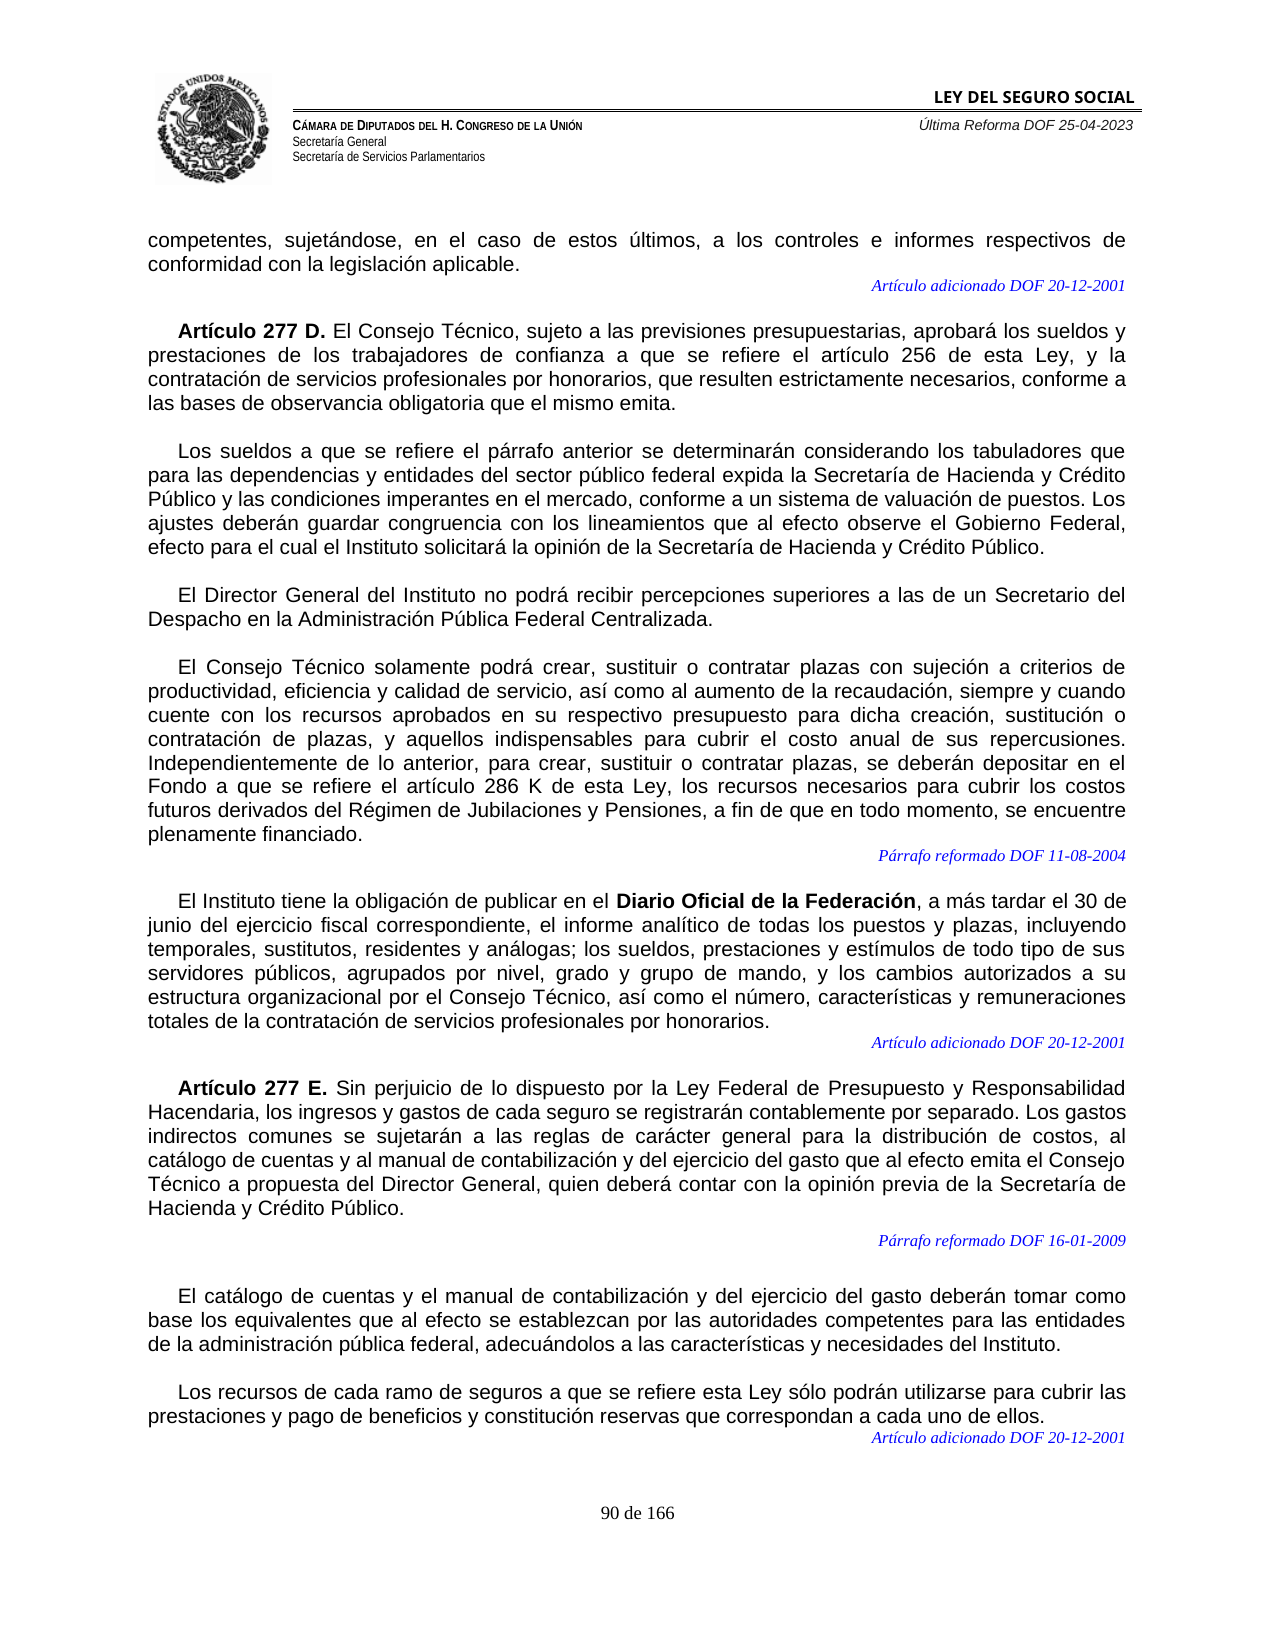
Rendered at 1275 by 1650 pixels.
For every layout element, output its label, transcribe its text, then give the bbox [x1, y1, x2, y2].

text Párrafo reformado DOF 16-01-2009 [148, 1230, 1127, 1249]
text El Director General del Instituto no podrá recibir percepciones superiores a las de un Secretario del Despacho en la Administración Pública Federal Centralizada. [148, 583, 1127, 631]
text El Consejo Técnico solamente podrá crear, sustituir o contratar plazas con sujeción a criterios de productividad, eficiencia y calidad de servicio, así como al aumento de la recaudación, siempre y cuando cuente con los recursos aprobados en su respectivo presupuesto para dicha creación, sustitución o contratación de plazas, y aquellos indispensables para cubrir el costo anual de sus repercusiones. Independientemente de lo anterior, para crear, sustituir o contratar plazas, se deberán depositar en el Fondo a que se refiere el artículo 286 K de esta Ley, los recursos necesarios para cubrir los costos futuros derivados del Régimen de Jubilaciones y Pensiones, a fin de que en todo momento, se encuentre plenamente financiado. [148, 654, 1127, 846]
text competentes, sujetándose, en el caso de estos últimos, a los controles e informes respectivos de conformidad con la legislación aplicable. [148, 228, 1127, 276]
text Los recursos de cada ramo de seguros a que se refiere esta Ley sólo podrán utilizarse para cubrir las prestaciones y pago de beneficios y constitución reservas que correspondan a cada uno de ellos. [148, 1380, 1127, 1428]
text Artículo 277 D. El Consejo Técnico, sujeto a las previsiones presupuestarias, aprobará los sueldos y prestaciones de los trabajadores de confianza a que se refiere el artículo 256 de esta Ley, y la contratación de servicios profesionales por honorarios, que resulten estrictamente necesarios, conforme a las bases de observancia obligatoria que el mismo emita. [148, 319, 1127, 415]
text Artículo adicionado DOF 20-12-2001 [148, 276, 1127, 295]
text El catálogo de cuentas y el manual de contabilización y del ejercicio del gasto deberán tomar como base los equivalentes que al efecto se establezcan por las autoridades competentes para las entidades de la administración pública federal, adecuándolos a las características y necesidades del Instituto. [148, 1284, 1127, 1356]
text Artículo adicionado DOF 20-12-2001 [148, 1033, 1127, 1052]
text El Instituto tiene la obligación de publicar en el Diario Oficial de la Federación, a más tardar el 30 de junio del ejercicio fiscal correspondiente, el informe analítico de todas los puestos y plazas, incluyendo temporales, sustitutos, residentes y análogas; los sueldos, prestaciones y estímulos de todo tipo de sus servidores públicos, agrupados por nivel, grado y grupo de mando, y los cambios autorizados a su estructura organizacional por el Consejo Técnico, así como el número, características y remuneraciones totales de la contratación de servicios profesionales por honorarios. [148, 889, 1127, 1033]
text Artículo 277 E. Sin perjuicio de lo dispuesto por la Ley Federal de Presupuesto y Responsabilidad Hacendaria, los ingresos y gastos de cada seguro se registrarán contablemente por separado. Los gastos indirectos comunes se sujetarán a las reglas de carácter general para la distribución de costos, al catálogo de cuentas y al manual de contabilización y del ejercicio del gasto que al efecto emita el Consejo Técnico a propuesta del Director General, quien deberá contar con la opinión previa de la Secretaría de Hacienda y Crédito Público. [148, 1076, 1127, 1220]
text Artículo adicionado DOF 20-12-2001 [148, 1428, 1127, 1447]
text Párrafo reformado DOF 11-08-2004 [148, 846, 1127, 865]
text Los sueldos a que se refiere el párrafo anterior se determinarán considerando los tabuladores que para las dependencias y entidades del sector público federal expida la Secretaría de Hacienda y Crédito Público y las condiciones imperantes en el mercado, conforme a un sistema de valuación de puestos. Los ajustes deberán guardar congruencia con los lineamientos que al efecto observe el Gobierno Federal, efecto para el cual el Instituto solicitará la opinión de la Secretaría de Hacienda y Crédito Público. [148, 439, 1127, 559]
